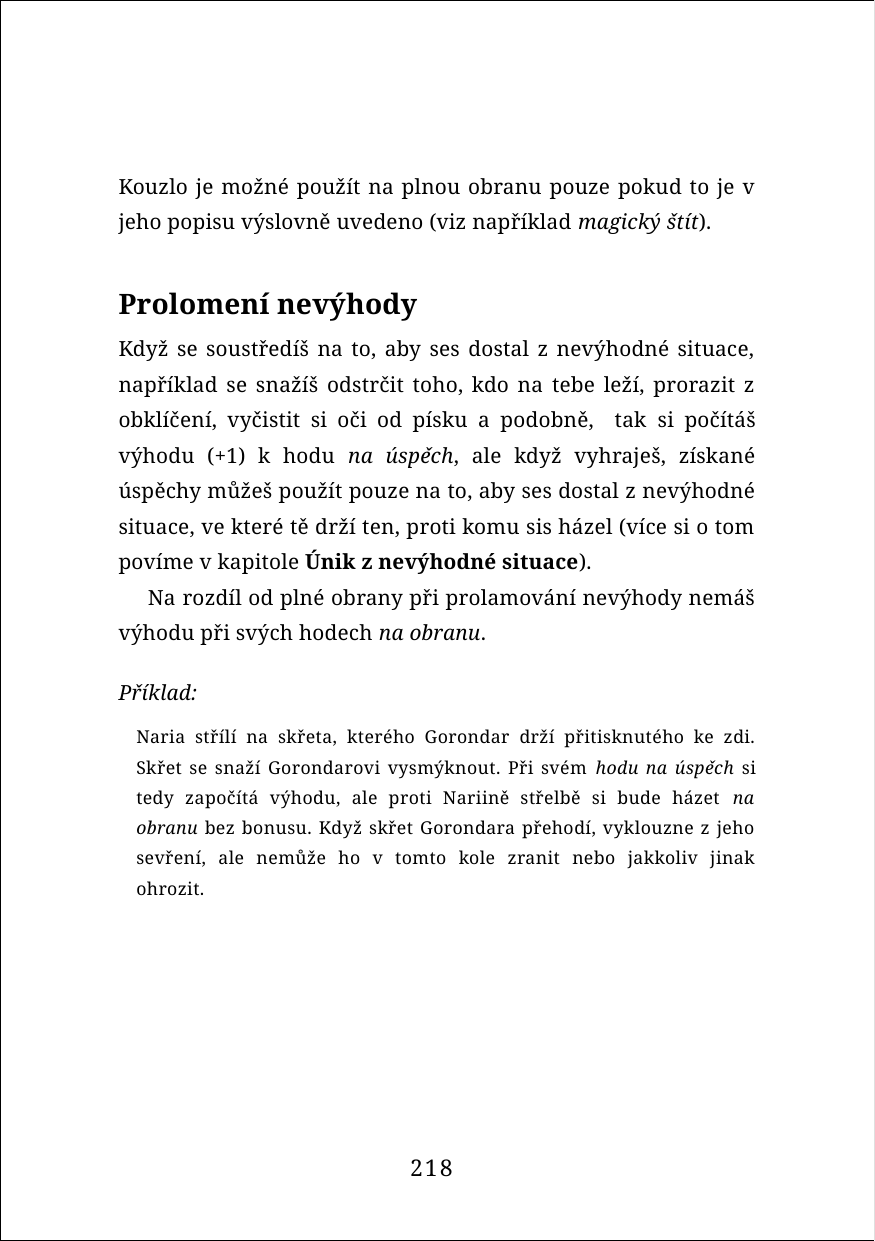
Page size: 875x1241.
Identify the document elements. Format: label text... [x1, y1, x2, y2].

text Naria střílí na skřeta, kterého Gorondar drží přitisknutého ke zdi. Skřet se snaží Gorondarovi vysmýknout. Při svém hodu na úspěch si tedy započítá výhodu, ale proti Nariině střelbě si bude házet na obranu bez bonusu. Když skřet Gorondara přehodí, vyklouzne z jeho sevření, ale nemůže ho v tomto kole zranit nebo jakkoliv jinak ohrozit. [136, 725, 756, 900]
text Když se soustředíš na to, aby ses dostal z nevýhodné situace, například se snažíš odstrčit toho, kdo na tebe leží, prorazit z obklíčení, vyčistit si oči od písku a podobně, tak si počítáš výhodu (+1) k hodu na úspěch, ale když vyhraješ, získané úspěchy můžeš použít pouze na to, aby ses dostal z nevýhodné situace, ve které tě drží ten, proti komu sis házel (více si o tom povíme v kapitole Únik z nevýhodné situace). Na rozdíl od plné obrany při prolamování nevýhody nemáš výhodu při svých hodech na obranu. [118, 334, 756, 647]
text Příklad: [118, 678, 756, 706]
subtitle Prolomení nevýhody [118, 284, 756, 322]
text Kouzlo je možné použít na plnou obranu pouze pokud to je v jeho popisu výslovně uvedeno (viz například magický štít). [118, 172, 756, 236]
